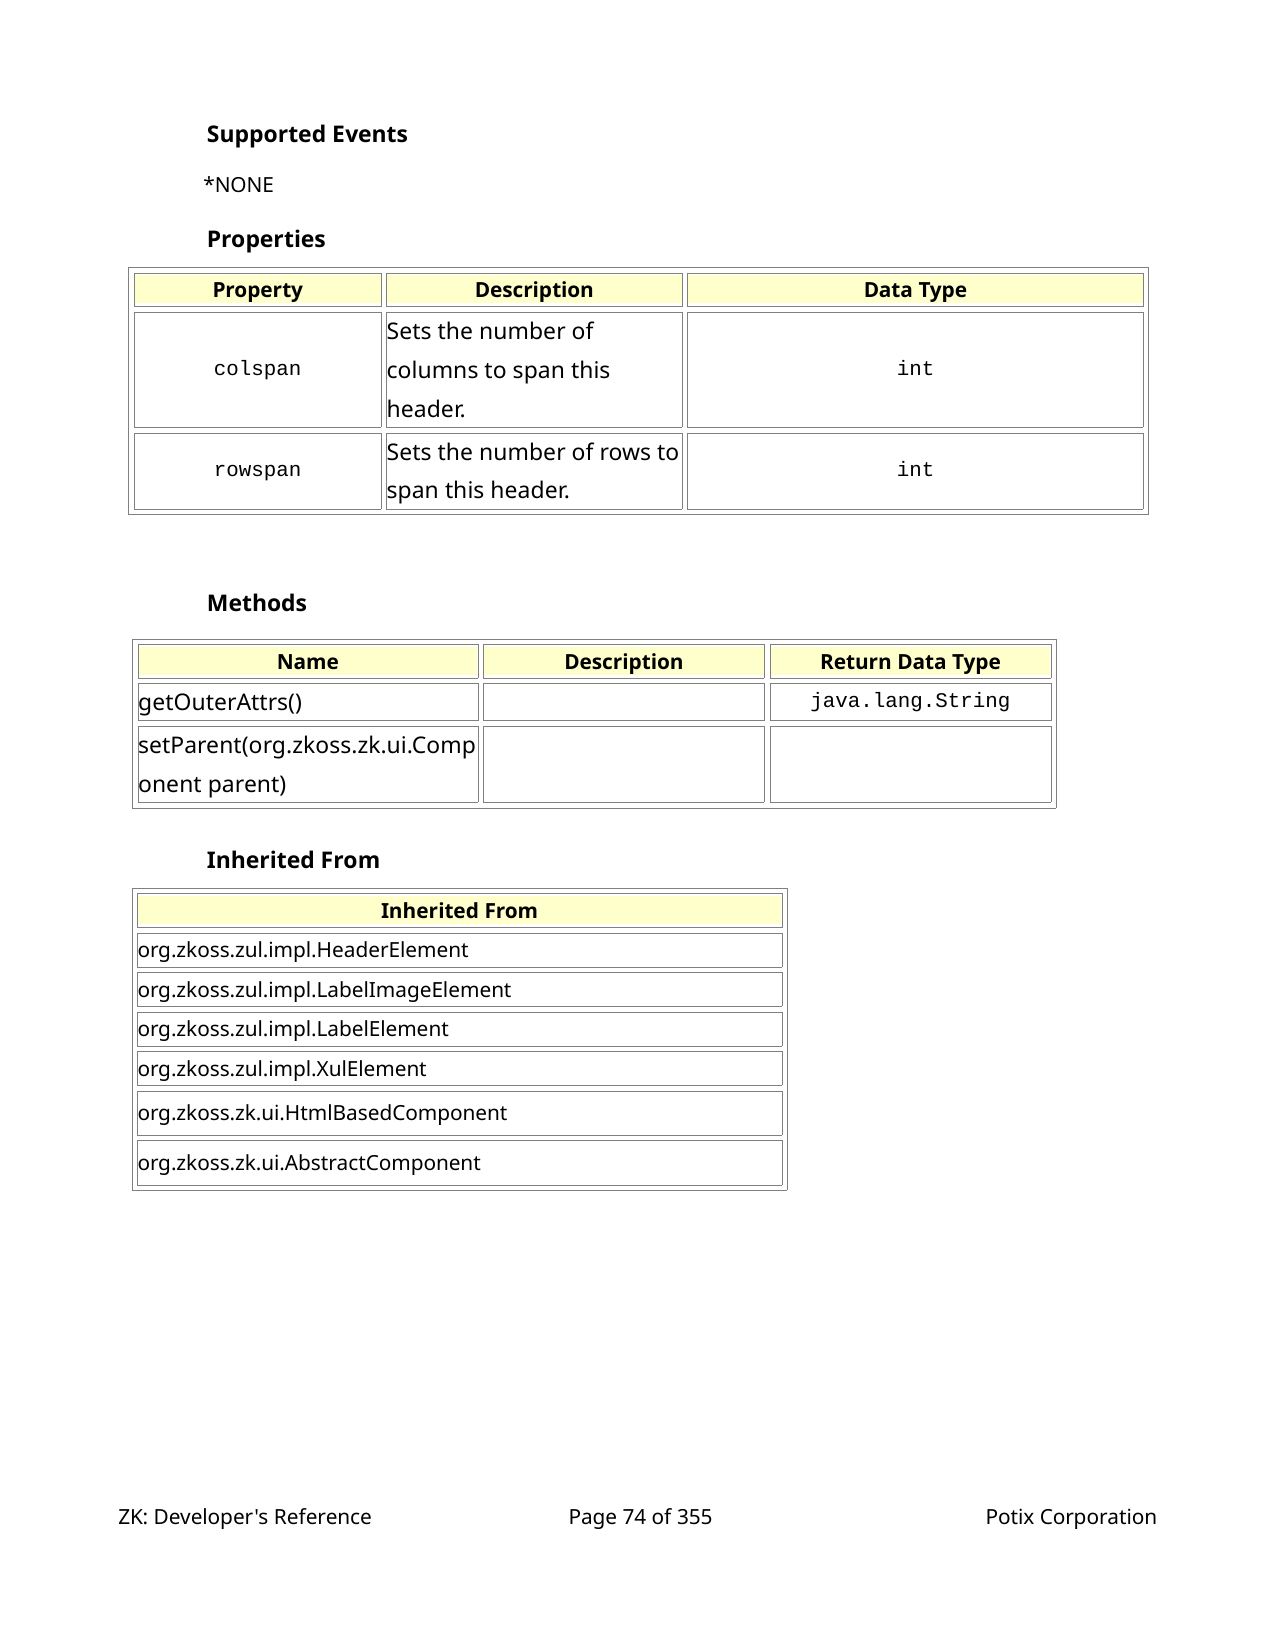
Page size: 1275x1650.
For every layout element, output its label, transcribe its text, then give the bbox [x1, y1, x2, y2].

table_cell int [685, 427, 1146, 509]
table_cell setParent(org.zkoss.zk.ui.Component parent) [135, 720, 480, 802]
table_cell org.zkoss.zk.ui.HtmlBasedComponent [134, 1085, 784, 1135]
table_cell [480, 720, 767, 802]
table_cell [484, 684, 764, 720]
subtitle Inherited From [207, 844, 1157, 875]
table_cell org.zkoss.zk.ui.AbstractComponent [134, 1135, 784, 1185]
table_header Name [135, 640, 480, 678]
table_cell Sets the number of rows to span this header. [384, 427, 685, 509]
text Methods [207, 587, 1157, 618]
table_cell [767, 720, 1053, 802]
table_cell org.zkoss.zul.impl.LabelElement [134, 1006, 784, 1046]
table_cell int [685, 306, 1146, 427]
table_header Description [384, 268, 685, 306]
table_cell org.zkoss.zul.impl.LabelImageElement [134, 967, 784, 1006]
subtitle Properties [207, 223, 1157, 254]
table_cell Sets the number of columns to span this header. [384, 306, 685, 427]
table_header Return Data Type [767, 640, 1053, 678]
table_cell [484, 727, 764, 802]
table_cell org.zkoss.zul.impl.XulElement [134, 1046, 784, 1085]
table_header Description [480, 640, 767, 678]
table_cell [480, 678, 767, 720]
text *NONE [118, 170, 1157, 198]
table_cell java.lang.String [767, 678, 1053, 720]
table_cell rowspan [131, 427, 383, 509]
table_cell colspan [131, 306, 383, 427]
table_cell [771, 727, 1051, 802]
table_header Inherited From [134, 889, 784, 927]
table_header Data Type [685, 268, 1146, 306]
table_cell org.zkoss.zul.impl.HeaderElement [134, 927, 784, 967]
table_header Property [131, 268, 383, 306]
table_cell getOuterAttrs() [135, 678, 480, 720]
subtitle Supported Events [207, 118, 1157, 149]
